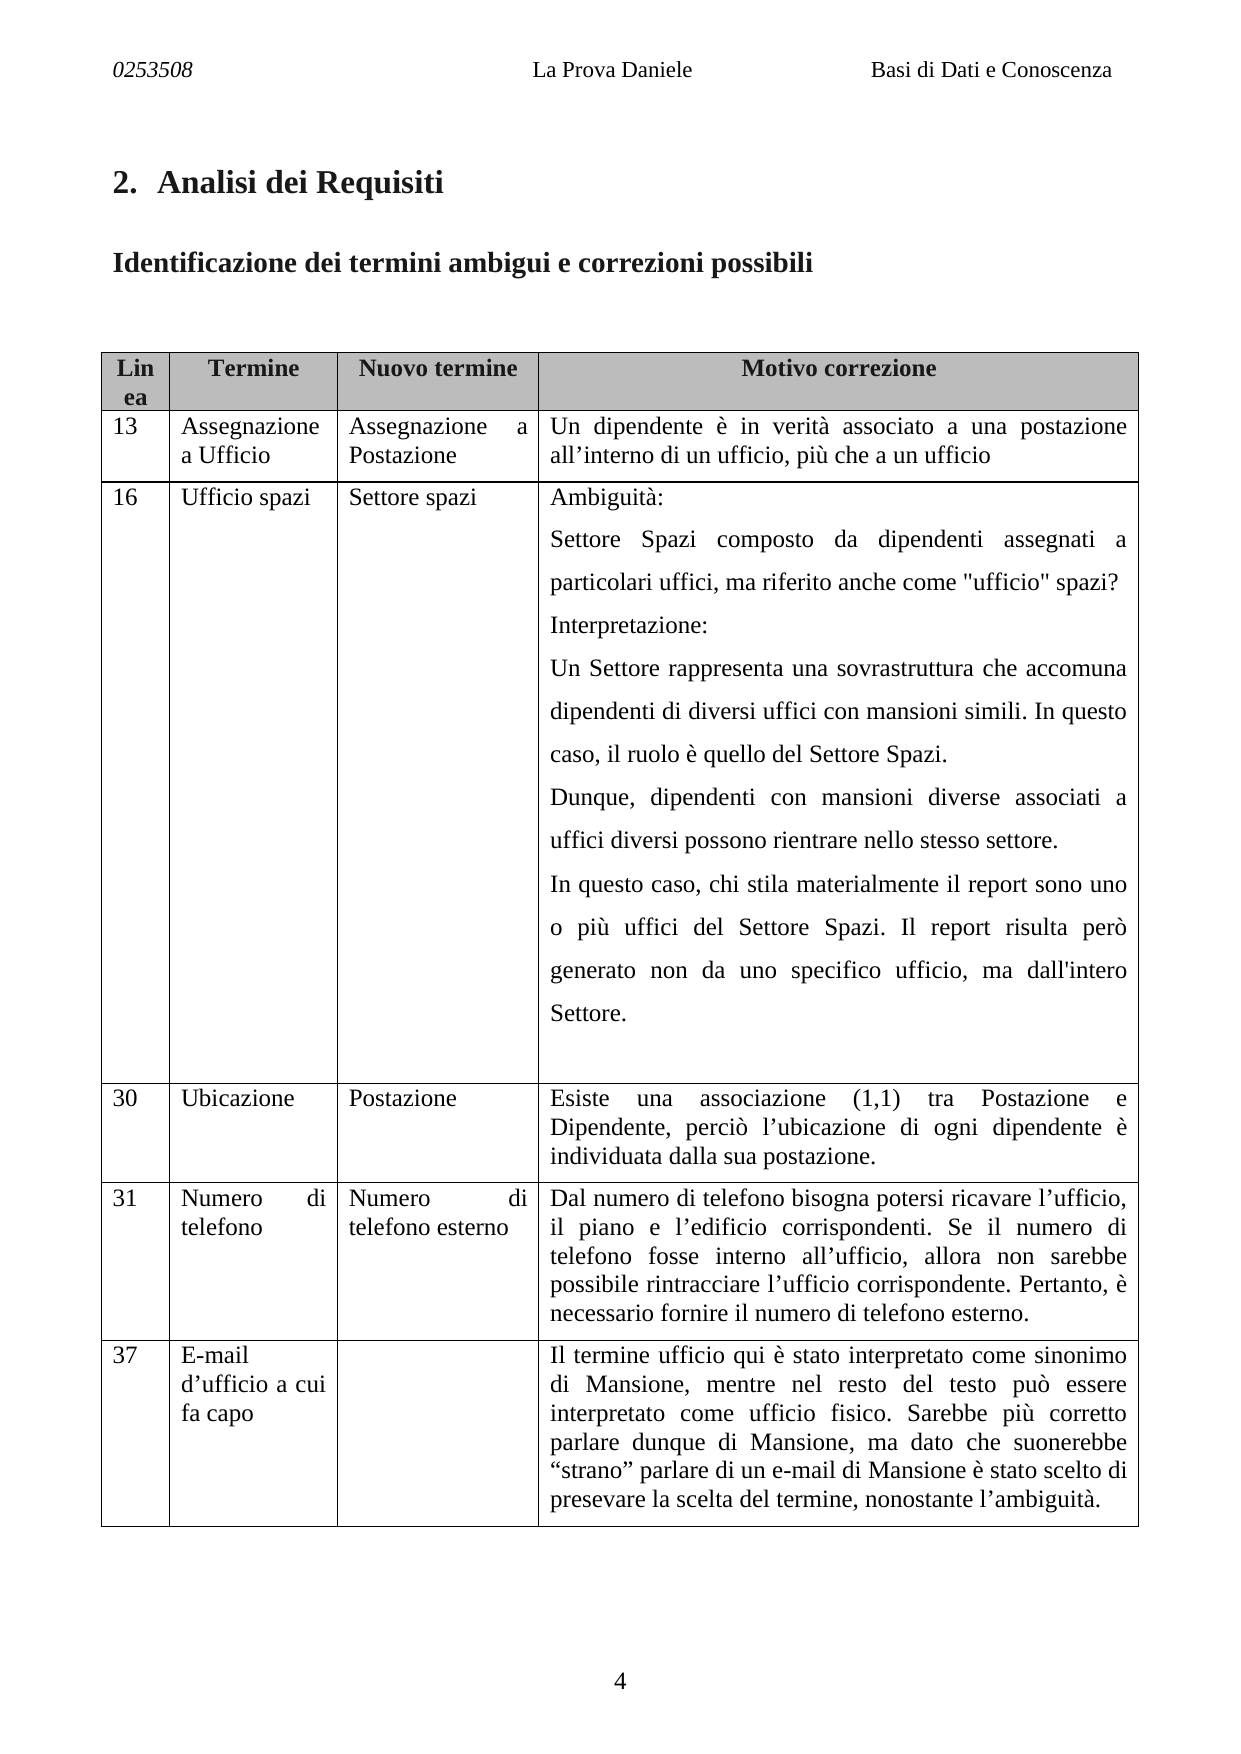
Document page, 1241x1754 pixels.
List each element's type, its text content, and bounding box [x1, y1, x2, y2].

table_cell Dal numero di telefono bisogna potersi ricavare l’ufficio, il piano e l’edificio corrispondenti. Se il numero di telefono fosse interno all’ufficio, allora non sarebbe possibile rintracciare l’ufficio corrispondente. Pertanto, è necessario fornire il numero di telefono esterno. [539, 1183, 1138, 1339]
table_cell 30 [102, 1084, 169, 1182]
table_cell Ubicazione [170, 1084, 337, 1182]
table_cell Assegnazione a Ufficio [170, 411, 337, 481]
table_cell 31 [102, 1183, 169, 1339]
table_cell Il termine ufficio qui è stato interpretato come sinonimo di Mansione, mentre nel resto del testo può essere interpretato come ufficio fisico. Sarebbe più corretto parlare dunque di Mansione, ma dato che suonerebbe “strano” parlare di un e-mail di Mansione è stato scelto di presevare la scelta del termine, nonostante l’ambiguità. [539, 1341, 1138, 1526]
table_cell Settore spazi [338, 483, 538, 1082]
table_cell E-mail d’ufficio a cui fa capo [170, 1341, 337, 1526]
table_cell Numero di telefono esterno [338, 1183, 538, 1339]
table_cell Assegnazione a Postazione [338, 411, 538, 481]
subtitle Analisi dei Requisiti [112, 162, 1128, 201]
table_cell 16 [102, 483, 169, 1082]
table_cell Esiste una associazione (1,1) tra Postazione e Dipendente, perciò l’ubicazione di ogni dipendente è individuata dalla sua postazione. [539, 1084, 1138, 1182]
table_cell Postazione [338, 1084, 538, 1182]
table_cell 37 [102, 1341, 169, 1526]
table_cell Ambiguità: Settore Spazi composto da dipendenti assegnati a particolari uffici, ma riferito anche come "ufficio" spazi? Interpretazione: Un Settore rappresenta una sovrastruttura che accomuna dipendenti di diversi uffici con mansioni simili. In questo caso, il ruolo è quello del Settore Spazi. Dunque, dipendenti con mansioni diverse associati a uffici diversi possono rientrare nello stesso settore. In questo caso, chi stila materialmente il report sono uno o più uffici del Settore Spazi. Il report risulta però generato non da uno specifico ufficio, ma dall'intero Settore. [539, 483, 1138, 1082]
table_cell [338, 1341, 538, 1526]
table_cell Ufficio spazi [170, 483, 337, 1082]
table_cell Numero di telefono [170, 1183, 337, 1339]
subtitle Identificazione dei termini ambigui e correzioni possibili [112, 245, 1128, 278]
table_header Motivo correzione [539, 353, 1138, 410]
table_header Termine [170, 353, 337, 410]
table_cell 13 [102, 411, 169, 481]
table_header Nuovo termine [338, 353, 538, 410]
table_header Linea [102, 353, 169, 410]
table_cell Un dipendente è in verità associato a una postazione all’interno di un ufficio, più che a un ufficio [539, 411, 1138, 481]
